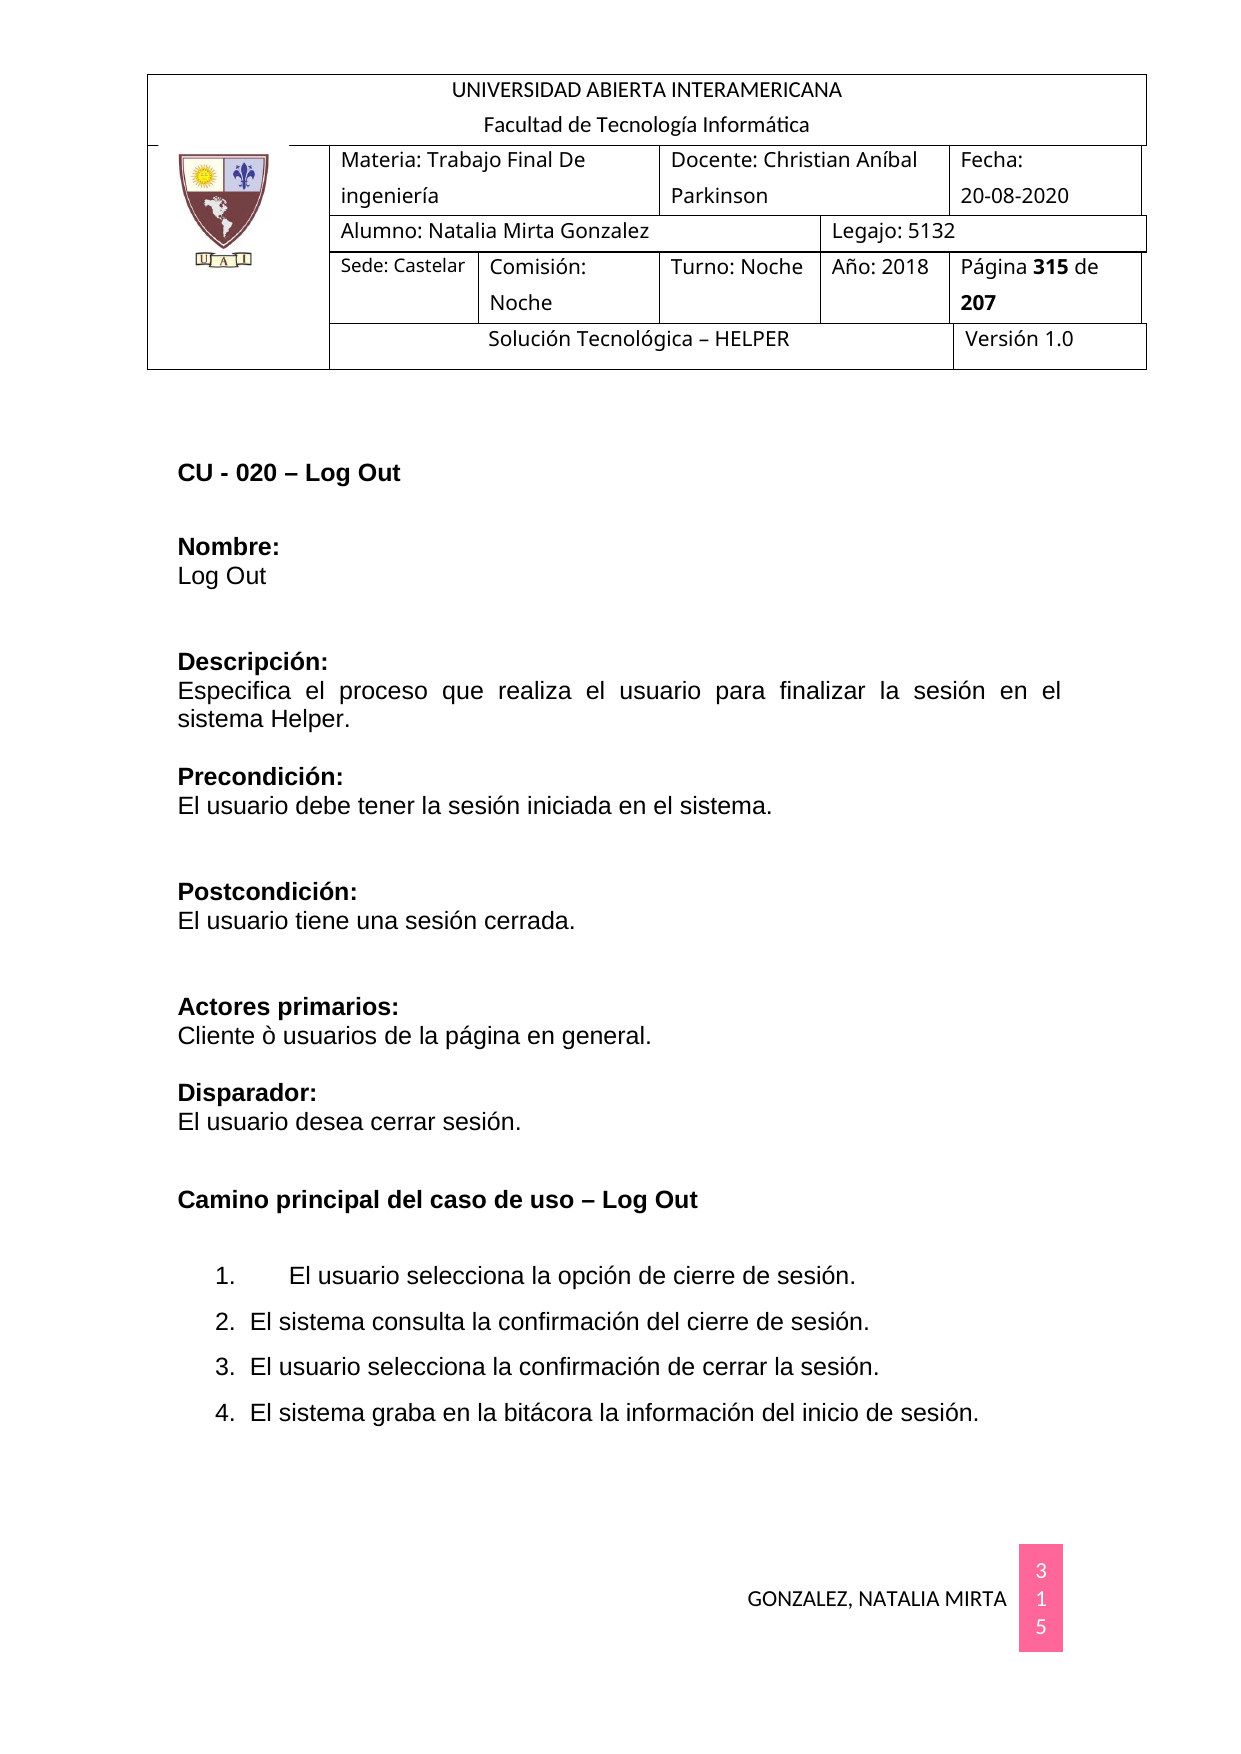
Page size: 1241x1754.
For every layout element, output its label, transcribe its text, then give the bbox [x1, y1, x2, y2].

text Camino principal del caso de uso – Log Out [177, 1185, 1063, 1214]
text Actores primarios: [177, 992, 1063, 1021]
text Disparador: [177, 1078, 1063, 1107]
text 2. El sistema consulta la confirmación del cierre de sesión. [215, 1307, 1063, 1336]
subtitle CU - 020 – Log Out [177, 458, 1063, 487]
text Log Out [177, 561, 1063, 589]
text Especifica el proceso que realiza el usuario para finalizar la sesión en el sistema Helper. [177, 676, 1063, 733]
text Nombre: [177, 532, 1063, 561]
text 1. El usuario selecciona la opción de cierre de sesión. [215, 1261, 1063, 1290]
text El usuario debe tener la sesión iniciada en el sistema. [177, 791, 1063, 819]
text Postcondición: [177, 877, 1063, 906]
text Descripción: [177, 647, 1063, 676]
text Cliente ò usuarios de la página en general. [177, 1021, 1063, 1049]
text El usuario desea cerrar sesión. [177, 1107, 1063, 1136]
text Precondición: [177, 762, 1063, 791]
text 3. El usuario selecciona la confirmación de cerrar la sesión. [215, 1352, 1063, 1381]
text El usuario tiene una sesión cerrada. [177, 906, 1063, 934]
text 4. El sistema graba en la bitácora la información del inicio de sesión. [215, 1398, 1063, 1426]
